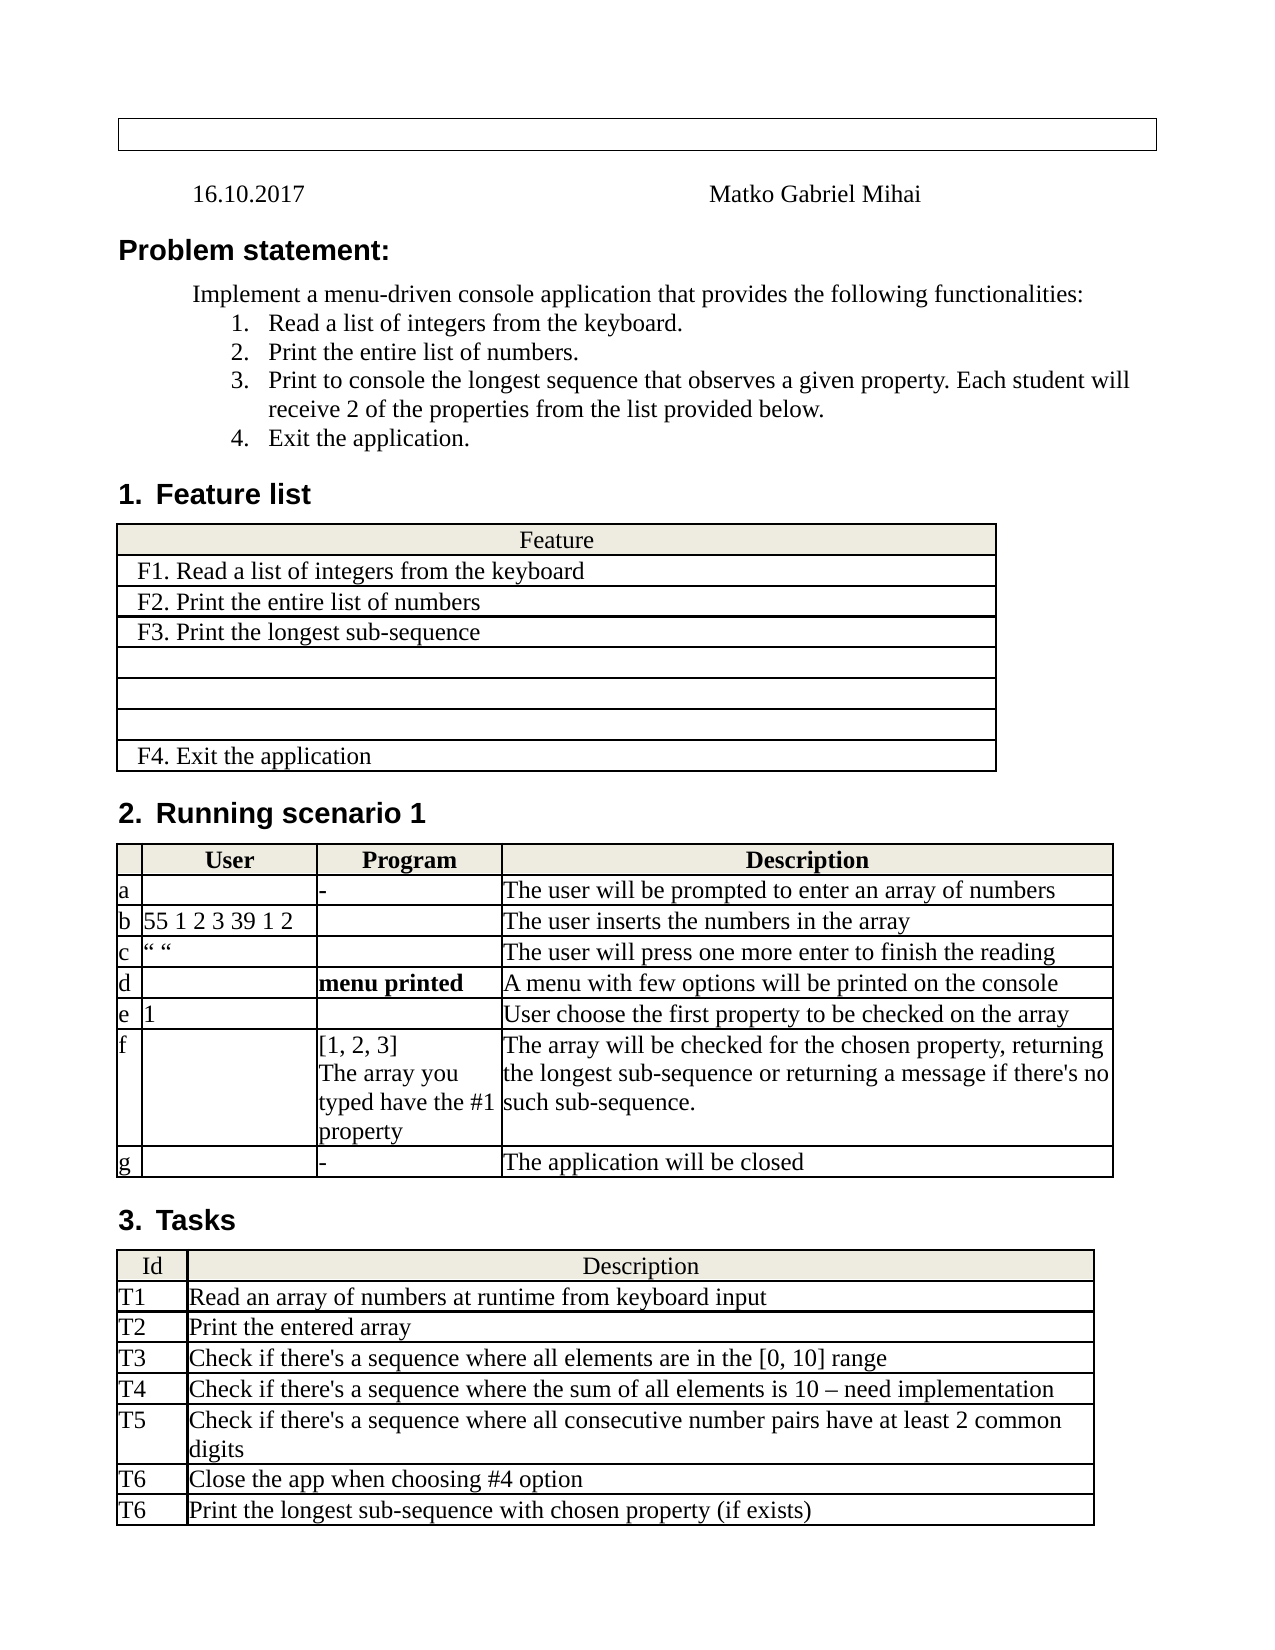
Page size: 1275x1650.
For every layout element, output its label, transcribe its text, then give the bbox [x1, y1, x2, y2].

table_cell g [118, 1147, 141, 1176]
table_cell [318, 906, 501, 935]
table_cell [143, 1030, 316, 1145]
table_cell b [118, 906, 141, 935]
text Implement a menu-driven console application that provides the following functionalities: [118, 279, 1157, 308]
list Read a list of integers from the keyboard. [231, 308, 1157, 337]
table_cell T1 [118, 1282, 186, 1310]
table_header Feature [118, 525, 995, 554]
table_cell [118, 679, 995, 708]
table_cell d [118, 968, 141, 997]
table_header [118, 845, 141, 873]
text 16.10.2017 Matko Gabriel Mihai [118, 179, 1157, 208]
list Print to console the longest sequence that observes a given property. Each student will receive 2 of the properties from the list provided below. [231, 366, 1157, 423]
table_cell a [118, 876, 141, 904]
table_cell Print the longest sub-sequence with chosen property (if exists) [189, 1495, 1093, 1524]
table_cell e [118, 999, 141, 1028]
table_cell [143, 1147, 316, 1176]
table_header Program [318, 845, 501, 873]
table_cell The user will be prompted to enter an array of numbers [503, 876, 1112, 904]
table_cell T2 [118, 1313, 186, 1341]
table_cell F2. Print the entire list of numbers [118, 587, 995, 615]
table_cell [143, 968, 316, 997]
table_cell [118, 710, 995, 739]
table_cell Close the app when choosing #4 option [189, 1465, 1093, 1493]
table_cell The array will be checked for the chosen property, returning the longest sub-sequence or returning a message if there's no such sub-sequence. [503, 1030, 1112, 1145]
table_cell T6 [118, 1495, 186, 1524]
list Print the entire list of numbers. [231, 337, 1157, 366]
table_header Description [189, 1251, 1093, 1279]
table_cell 1 [143, 999, 316, 1028]
subtitle Running scenario 1 [118, 797, 1157, 830]
table_cell menu printed [318, 968, 501, 997]
table_cell The user will press one more enter to finish the reading [503, 937, 1112, 966]
table_header Description [503, 845, 1112, 873]
table_cell [143, 876, 316, 904]
table_cell F4. Exit the application [118, 741, 995, 769]
table_cell A menu with few options will be printed on the console [503, 968, 1112, 997]
table_cell [118, 648, 995, 677]
table_cell - [318, 876, 501, 904]
table_cell [318, 999, 501, 1028]
subtitle Tasks [118, 1203, 1157, 1236]
table_cell “ “ [143, 937, 316, 966]
table_cell Check if there's a sequence where all elements are in the [0, 10] range [189, 1343, 1093, 1372]
table_cell T4 [118, 1374, 186, 1403]
table_cell Read an array of numbers at runtime from keyboard input [189, 1282, 1093, 1310]
table_cell 55 1 2 3 39 1 2 [143, 906, 316, 935]
table_cell T5 [118, 1405, 186, 1462]
subtitle Problem statement: [118, 233, 1157, 267]
table_cell [318, 937, 501, 966]
table_cell User choose the first property to be checked on the array [503, 999, 1112, 1028]
list Exit the application. [231, 423, 1157, 452]
table_cell c [118, 937, 141, 966]
table_cell Check if there's a sequence where the sum of all elements is 10 – need implementation [189, 1374, 1093, 1403]
table_cell f [118, 1030, 141, 1145]
table_cell The application will be closed [503, 1147, 1112, 1176]
table_cell [1, 2, 3] The array you typed have the #1 property [318, 1030, 501, 1145]
subtitle Feature list [118, 477, 1157, 510]
table_cell Print the entered array [189, 1313, 1093, 1341]
table_cell F3. Print the longest sub-sequence [118, 618, 995, 646]
table_cell - [318, 1147, 501, 1176]
table_cell F1. Read a list of integers from the keyboard [118, 556, 995, 584]
table_cell Check if there's a sequence where all consecutive number pairs have at least 2 common digits [189, 1405, 1093, 1462]
table_header Id [118, 1251, 186, 1279]
table_cell T6 [118, 1465, 186, 1493]
table_cell T3 [118, 1343, 186, 1372]
table_header User [143, 845, 316, 873]
table_cell The user inserts the numbers in the array [503, 906, 1112, 935]
